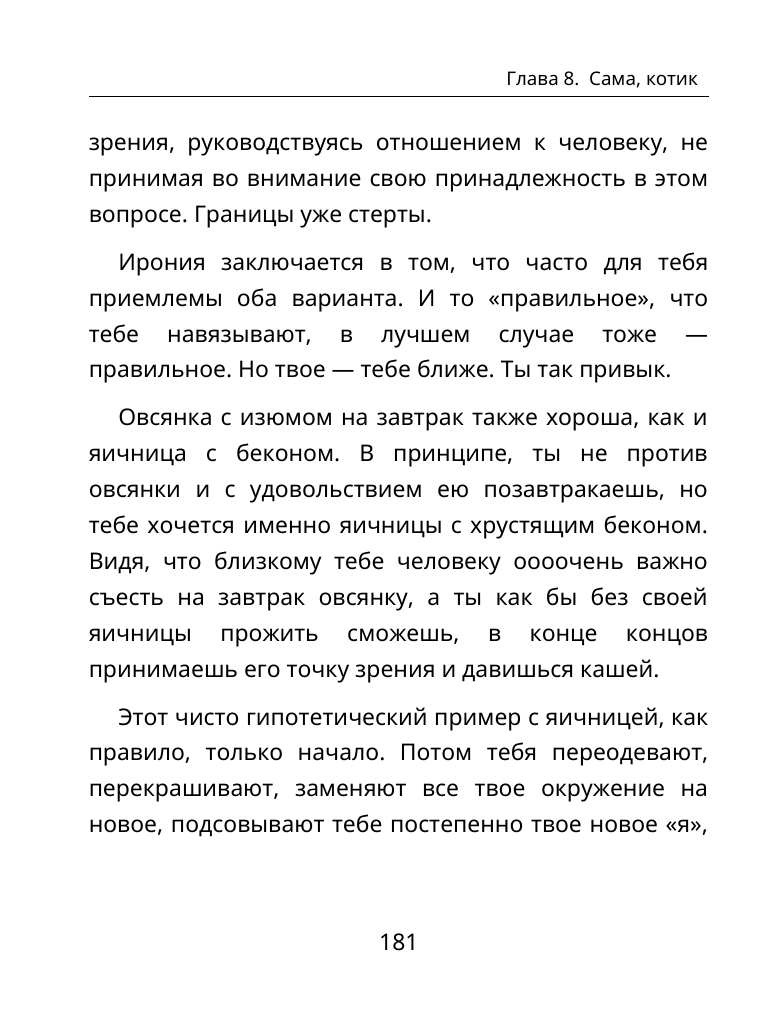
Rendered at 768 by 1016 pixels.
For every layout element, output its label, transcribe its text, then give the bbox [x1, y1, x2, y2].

text Ирония заключается в том, что часто для тебя приемлемы оба варианта. И то «правильное», что тебе навязывают, в лучшем случае тоже — правильное. Но твое — тебе ближе. Ты так привык. [88, 246, 709, 385]
text Этот чисто гипотетический пример с яичницей, как правило, только начало. Потом тебя переодевают, перекрашивают, заменяют все твое окружение на новое, подсовывают тебе постепенно твое новое «я», [88, 700, 709, 839]
text зрения, руководствуясь отношением к человеку, не принимая во внимание свою принадлежность в этом вопросе. Границы уже стерты. [88, 126, 709, 229]
text Овсянка с изюмом на завтрак также хороша, как и яичница с беконом. В принципе, ты не против овсянки и с удовольствием ею позавтракаешь, но тебе хочется именно яичницы с хрустящим беконом. Видя, что близкому тебе человеку оооочень важно съесть на завтрак овсянку, а ты как бы без своей яичницы прожить сможешь, в конце концов принимаешь его точку зрения и давишься кашей. [88, 401, 709, 684]
